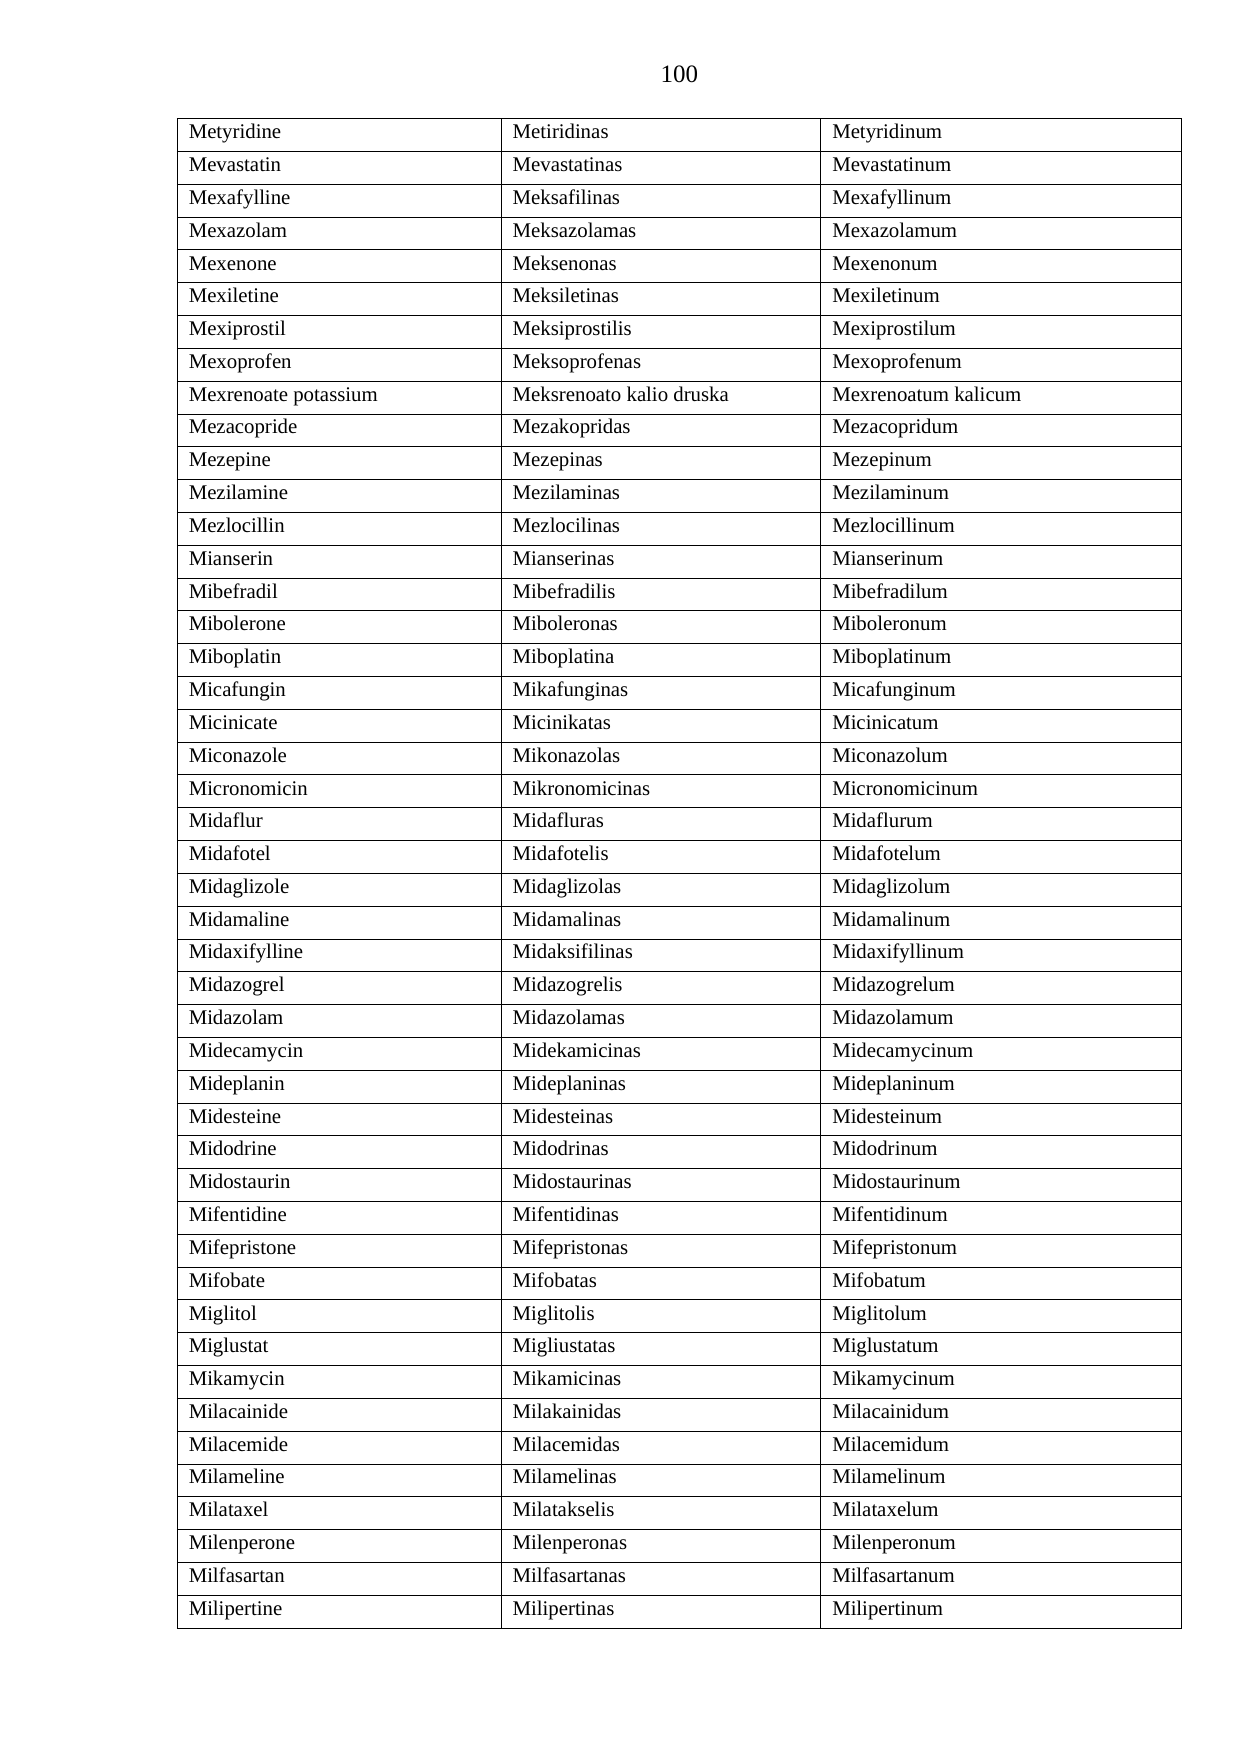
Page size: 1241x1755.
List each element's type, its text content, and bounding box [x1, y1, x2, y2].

table_cell Miconazolum [821, 743, 1181, 774]
table_cell Mifobatas [502, 1268, 820, 1299]
table_cell Miconazole [178, 743, 501, 774]
table_cell Milatakselis [502, 1497, 820, 1529]
table_cell Miglitol [178, 1300, 501, 1332]
table_cell Mezakopridas [502, 415, 820, 446]
table_cell Midamaline [178, 907, 501, 938]
table_cell Meksafilinas [502, 185, 820, 217]
table_cell Milataxel [178, 1497, 501, 1529]
table_cell Milfasartanas [502, 1563, 820, 1595]
table_cell Miboplatin [178, 644, 501, 676]
table_cell Miglitolum [821, 1300, 1181, 1332]
table_cell Milipertine [178, 1596, 501, 1627]
table_cell Mifobatum [821, 1268, 1181, 1299]
table_cell Mifepristone [178, 1235, 501, 1267]
table_cell Milfasartan [178, 1563, 501, 1595]
table_cell Mikronomicinas [502, 775, 820, 807]
table_cell Mideplaninas [502, 1071, 820, 1102]
table_cell Midostaurinum [821, 1169, 1181, 1201]
table_cell Midodrinum [821, 1136, 1181, 1168]
table_cell Milataxelum [821, 1497, 1181, 1529]
table_cell Mezepinas [502, 447, 820, 479]
table_cell Micafungin [178, 677, 501, 709]
table_cell Mexafylline [178, 185, 501, 217]
table_cell Milenperone [178, 1530, 501, 1562]
table_cell Midodrinas [502, 1136, 820, 1168]
table_cell Midesteine [178, 1104, 501, 1135]
table_cell Mexenonum [821, 250, 1181, 282]
table_cell Mibolerone [178, 611, 501, 643]
table_cell Midecamycinum [821, 1038, 1181, 1070]
table_cell Micinicatum [821, 710, 1181, 742]
table_cell Mifobate [178, 1268, 501, 1299]
table_cell Mikamicinas [502, 1366, 820, 1398]
table_cell Mianserinum [821, 546, 1181, 577]
table_cell Metyridine [178, 119, 501, 151]
table_cell Mifentidine [178, 1202, 501, 1234]
table_cell Mianserin [178, 546, 501, 577]
table_cell Midaflurum [821, 808, 1181, 840]
table_cell Mexiletinum [821, 283, 1181, 315]
table_cell Midaflur [178, 808, 501, 840]
table_cell Milenperonas [502, 1530, 820, 1562]
table_cell Mezlocilinas [502, 513, 820, 545]
table_cell Mexafyllinum [821, 185, 1181, 217]
table_cell Midazolamum [821, 1005, 1181, 1037]
table_cell Midesteinum [821, 1104, 1181, 1135]
table_cell Miboleronas [502, 611, 820, 643]
table_cell Mezlocillinum [821, 513, 1181, 545]
table_cell Mexazolamum [821, 218, 1181, 249]
table_cell Milacemidas [502, 1432, 820, 1463]
table_cell Mifentidinas [502, 1202, 820, 1234]
table_cell Mideplanin [178, 1071, 501, 1102]
table_cell Midostaurin [178, 1169, 501, 1201]
table_cell Metyridinum [821, 119, 1181, 151]
table_cell Mikamycinum [821, 1366, 1181, 1398]
table_cell Midaglizole [178, 874, 501, 906]
table_cell Milacemidum [821, 1432, 1181, 1463]
table_cell Milamelinas [502, 1465, 820, 1496]
table_cell Mexiletine [178, 283, 501, 315]
table_cell Meksazolamas [502, 218, 820, 249]
table_cell Mexrenoate potassium [178, 382, 501, 413]
table_cell Midazogrel [178, 972, 501, 1004]
table_cell Milipertinum [821, 1596, 1181, 1627]
table_cell Midekamicinas [502, 1038, 820, 1070]
table_cell Mexiprostilum [821, 316, 1181, 348]
table_cell Mexenone [178, 250, 501, 282]
table_cell Mezlocillin [178, 513, 501, 545]
table_cell Meksrenoato kalio druska [502, 382, 820, 413]
table_cell Mezepinum [821, 447, 1181, 479]
table_cell Miglustat [178, 1333, 501, 1365]
table_cell Miglustatum [821, 1333, 1181, 1365]
table_cell Milamelinum [821, 1465, 1181, 1496]
table_cell Mibefradilum [821, 579, 1181, 610]
table_cell Midazolamas [502, 1005, 820, 1037]
table_cell Mifepristonas [502, 1235, 820, 1267]
table_cell Micafunginum [821, 677, 1181, 709]
table_cell Miboplatinum [821, 644, 1181, 676]
table_cell Meksenonas [502, 250, 820, 282]
table_cell Midecamycin [178, 1038, 501, 1070]
table_cell Mevastatinas [502, 152, 820, 184]
table_cell Midamalinas [502, 907, 820, 938]
table_cell Midaglizolum [821, 874, 1181, 906]
table_cell Midafotelis [502, 841, 820, 873]
table_cell Milacainide [178, 1399, 501, 1431]
table_cell Mevastatinum [821, 152, 1181, 184]
table_cell Midafluras [502, 808, 820, 840]
table_cell Mevastatin [178, 152, 501, 184]
table_cell Milenperonum [821, 1530, 1181, 1562]
table_cell Midamalinum [821, 907, 1181, 938]
table_cell Meksiprostilis [502, 316, 820, 348]
table_cell Mezepine [178, 447, 501, 479]
table_cell Micronomicin [178, 775, 501, 807]
table_cell Mibefradil [178, 579, 501, 610]
table_cell Mikafunginas [502, 677, 820, 709]
table_cell Midaxifylline [178, 940, 501, 971]
table_cell Metiridinas [502, 119, 820, 151]
table_cell Mexrenoatum kalicum [821, 382, 1181, 413]
table_cell Meksiletinas [502, 283, 820, 315]
table_cell Mifentidinum [821, 1202, 1181, 1234]
table_cell Mikonazolas [502, 743, 820, 774]
table_cell Mibefradilis [502, 579, 820, 610]
table_cell Meksoprofenas [502, 349, 820, 381]
table_cell Mezacopride [178, 415, 501, 446]
table_cell Midesteinas [502, 1104, 820, 1135]
table_cell Midaksifilinas [502, 940, 820, 971]
table_cell Milacainidum [821, 1399, 1181, 1431]
table_cell Midodrine [178, 1136, 501, 1168]
table_cell Milipertinas [502, 1596, 820, 1627]
table_cell Milameline [178, 1465, 501, 1496]
table_cell Mideplaninum [821, 1071, 1181, 1102]
table_cell Mifepristonum [821, 1235, 1181, 1267]
table_cell Milacemide [178, 1432, 501, 1463]
table_cell Migliustatas [502, 1333, 820, 1365]
table_cell Milakainidas [502, 1399, 820, 1431]
table_cell Micinikatas [502, 710, 820, 742]
table_cell Mexazolam [178, 218, 501, 249]
table_cell Midazogrelum [821, 972, 1181, 1004]
table_cell Miboplatina [502, 644, 820, 676]
table_cell Milfasartanum [821, 1563, 1181, 1595]
table_cell Mexoprofen [178, 349, 501, 381]
table_cell Miboleronum [821, 611, 1181, 643]
table_cell Mezilaminas [502, 480, 820, 512]
table_cell Midostaurinas [502, 1169, 820, 1201]
table_cell Midazogrelis [502, 972, 820, 1004]
table_cell Miglitolis [502, 1300, 820, 1332]
table_cell Midafotel [178, 841, 501, 873]
table_cell Mexiprostil [178, 316, 501, 348]
table_cell Mezacopridum [821, 415, 1181, 446]
table_cell Micronomicinum [821, 775, 1181, 807]
table_cell Mezilamine [178, 480, 501, 512]
table_cell Micinicate [178, 710, 501, 742]
table_cell Midafotelum [821, 841, 1181, 873]
table_cell Mezilaminum [821, 480, 1181, 512]
table_cell Midaglizolas [502, 874, 820, 906]
table_cell Mianserinas [502, 546, 820, 577]
table_cell Midaxifyllinum [821, 940, 1181, 971]
table_cell Mexoprofenum [821, 349, 1181, 381]
table_cell Mikamycin [178, 1366, 501, 1398]
table_cell Midazolam [178, 1005, 501, 1037]
